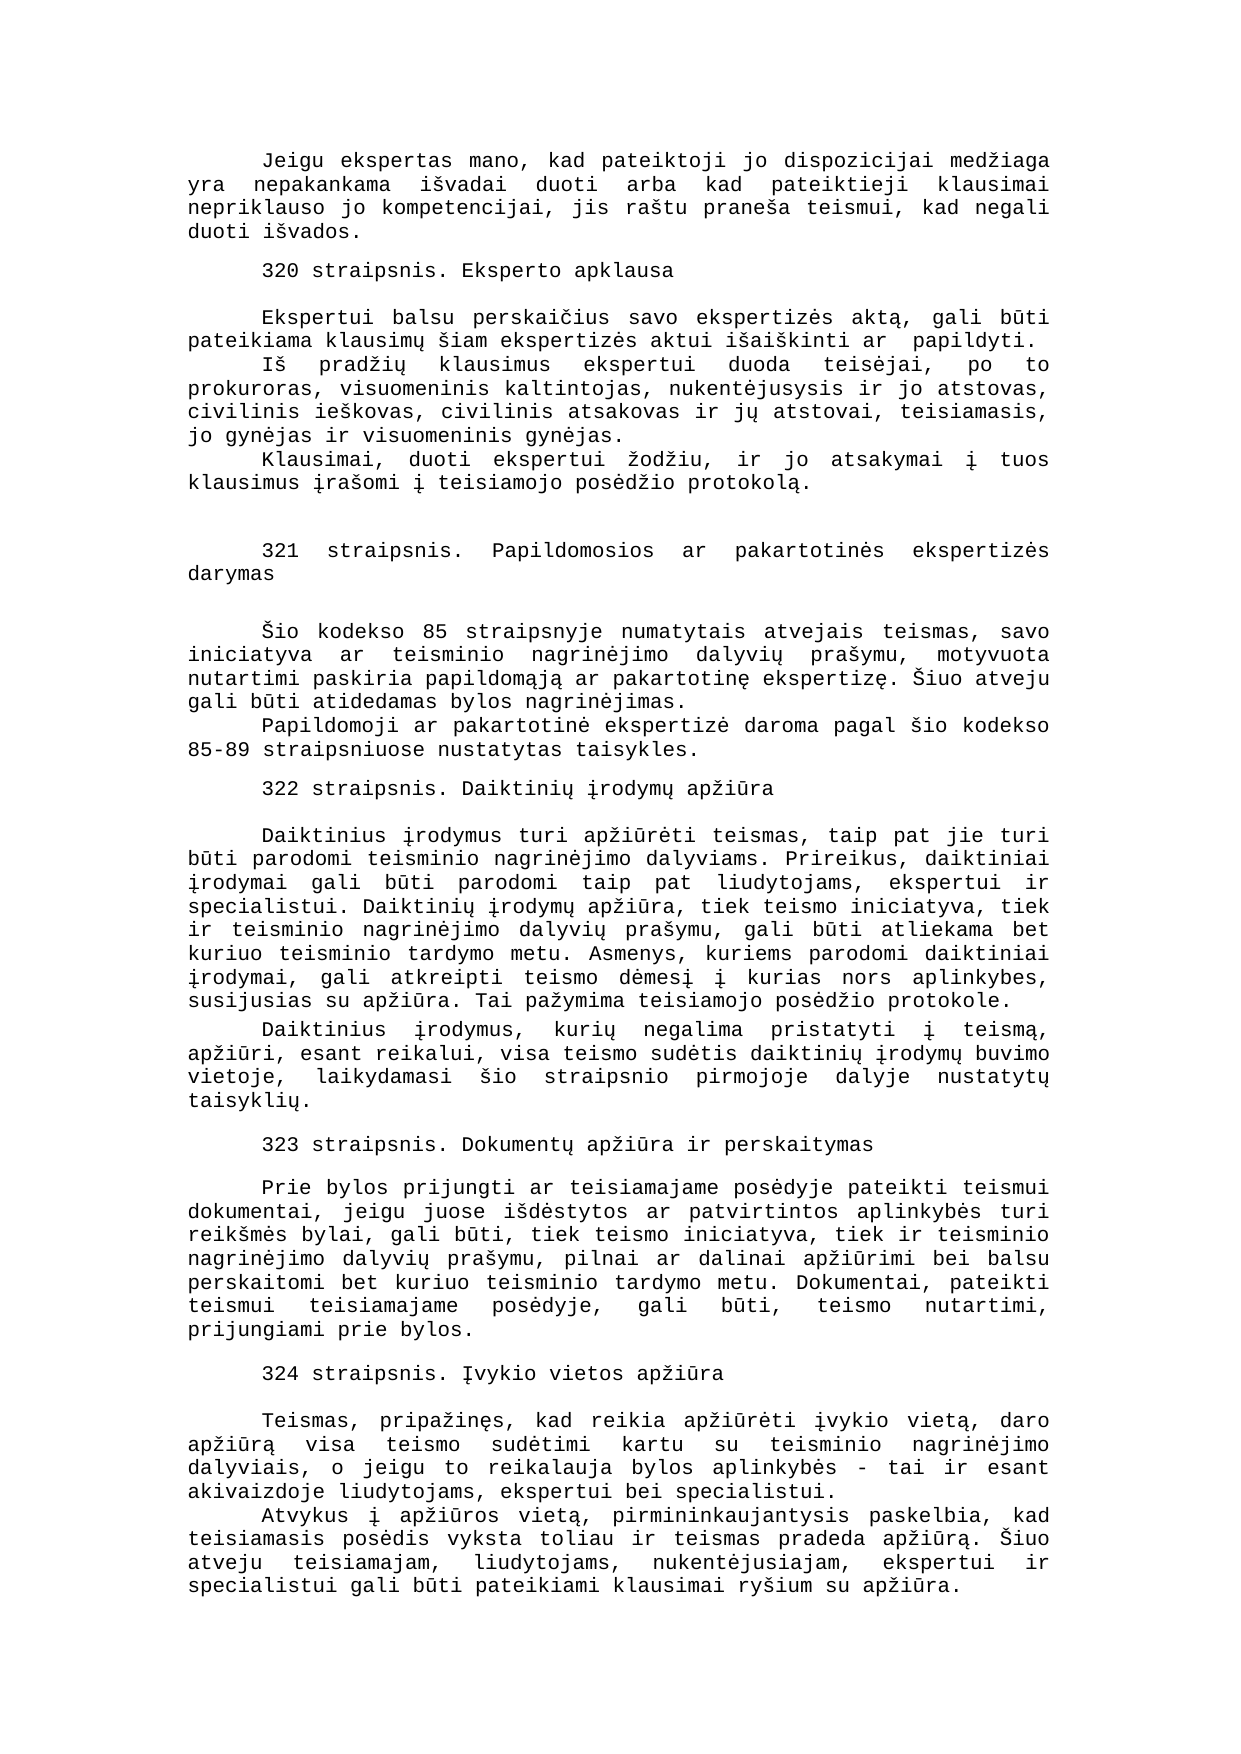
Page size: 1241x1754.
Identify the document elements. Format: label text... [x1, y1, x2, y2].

text Papildomoji ar pakartotinė ekspertizė daroma pagal šio kodekso 85-89 straipsniuose nustatytas taisykles. [187, 715, 1050, 762]
text Daiktinius įrodymus turi apžiūrėti teismas, taip pat jie turi būti parodomi teisminio nagrinėjimo dalyviams. Prireikus, daiktiniai įrodymai gali būti parodomi taip pat liudytojams, ekspertui ir specialistui. Daiktinių įrodymų apžiūra, tiek teismo iniciatyva, tiek ir teisminio nagrinėjimo dalyvių prašymu, gali būti atliekama bet kuriuo teisminio tardymo metu. Asmenys, kuriems parodomi daiktiniai įrodymai, gali atkreipti teismo dėmesį į kurias nors aplinkybes, susijusias su apžiūra. Tai pažymima teisiamojo posėdžio protokole. [187, 825, 1050, 1014]
text 324 straipsnis. Įvykio vietos apžiūra [187, 1363, 1050, 1386]
text Iš pradžių klausimus ekspertui duoda teisėjai, po to prokuroras, visuomeninis kaltintojas, nukentėjusysis ir jo atstovas, civilinis ieškovas, civilinis atsakovas ir jų atstovai, teisiamasis, jo gynėjas ir visuomeninis gynėjas. [187, 354, 1050, 449]
text 320 straipsnis. Eksperto apklausa [187, 259, 1050, 283]
text Ekspertui balsu perskaičius savo ekspertizės aktą, gali būti pateikiama klausimų šiam ekspertizės aktui išaiškinti ar papildyti. [187, 307, 1050, 354]
text Prie bylos prijungti ar teisiamajame posėdyje pateikti teismui dokumentai, jeigu juose išdėstytos ar patvirtintos aplinkybės turi reikšmės bylai, gali būti, tiek teismo iniciatyva, tiek ir teisminio nagrinėjimo dalyvių prašymu, pilnai ar dalinai apžiūrimi bei balsu perskaitomi bet kuriuo teisminio tardymo metu. Dokumentai, pateikti teismui teisiamajame posėdyje, gali būti, teismo nutartimi, prijungiami prie bylos. [187, 1177, 1050, 1343]
text 323 straipsnis. Dokumentų apžiūra ir perskaitymas [187, 1133, 1050, 1157]
text Šio kodekso 85 straipsnyje numatytais atvejais teismas, savo iniciatyva ar teisminio nagrinėjimo dalyvių prašymu, motyvuota nutartimi paskiria papildomąją ar pakartotinę ekspertizę. Šiuo atveju gali būti atidedamas bylos nagrinėjimas. [187, 621, 1050, 715]
text Klausimai, duoti ekspertui žodžiu, ir jo atsakymai į tuos klausimus įrašomi į teisiamojo posėdžio protokolą. [187, 449, 1050, 496]
text 321 straipsnis. Papildomosios ar pakartotinės ekspertizės darymas [187, 540, 1050, 587]
text Jeigu ekspertas mano, kad pateiktoji jo dispozicijai medžiaga yra nepakankama išvadai duoti arba kad pateiktieji klausimai nepriklauso jo kompetencijai, jis raštu praneša teismui, kad negali duoti išvados. [187, 150, 1050, 244]
text Teismas, pripažinęs, kad reikia apžiūrėti įvykio vietą, daro apžiūrą visa teismo sudėtimi kartu su teisminio nagrinėjimo dalyviais, o jeigu to reikalauja bylos aplinkybės - tai ir esant akivaizdoje liudytojams, ekspertui bei specialistui. [187, 1410, 1050, 1504]
text Atvykus į apžiūros vietą, pirmininkaujantysis paskelbia, kad teisiamasis posėdis vyksta toliau ir teismas pradeda apžiūrą. Šiuo atveju teisiamajam, liudytojams, nukentėjusiajam, ekspertui ir specialistui gali būti pateikiami klausimai ryšium su apžiūra. [187, 1504, 1050, 1599]
text Daiktinius įrodymus, kurių negalima pristatyti į teismą, apžiūri, esant reikalui, visa teismo sudėtis daiktinių įrodymų buvimo vietoje, laikydamasi šio straipsnio pirmojoje dalyje nustatytų taisyklių. [187, 1019, 1050, 1113]
text 322 straipsnis. Daiktinių įrodymų apžiūra [187, 777, 1050, 801]
